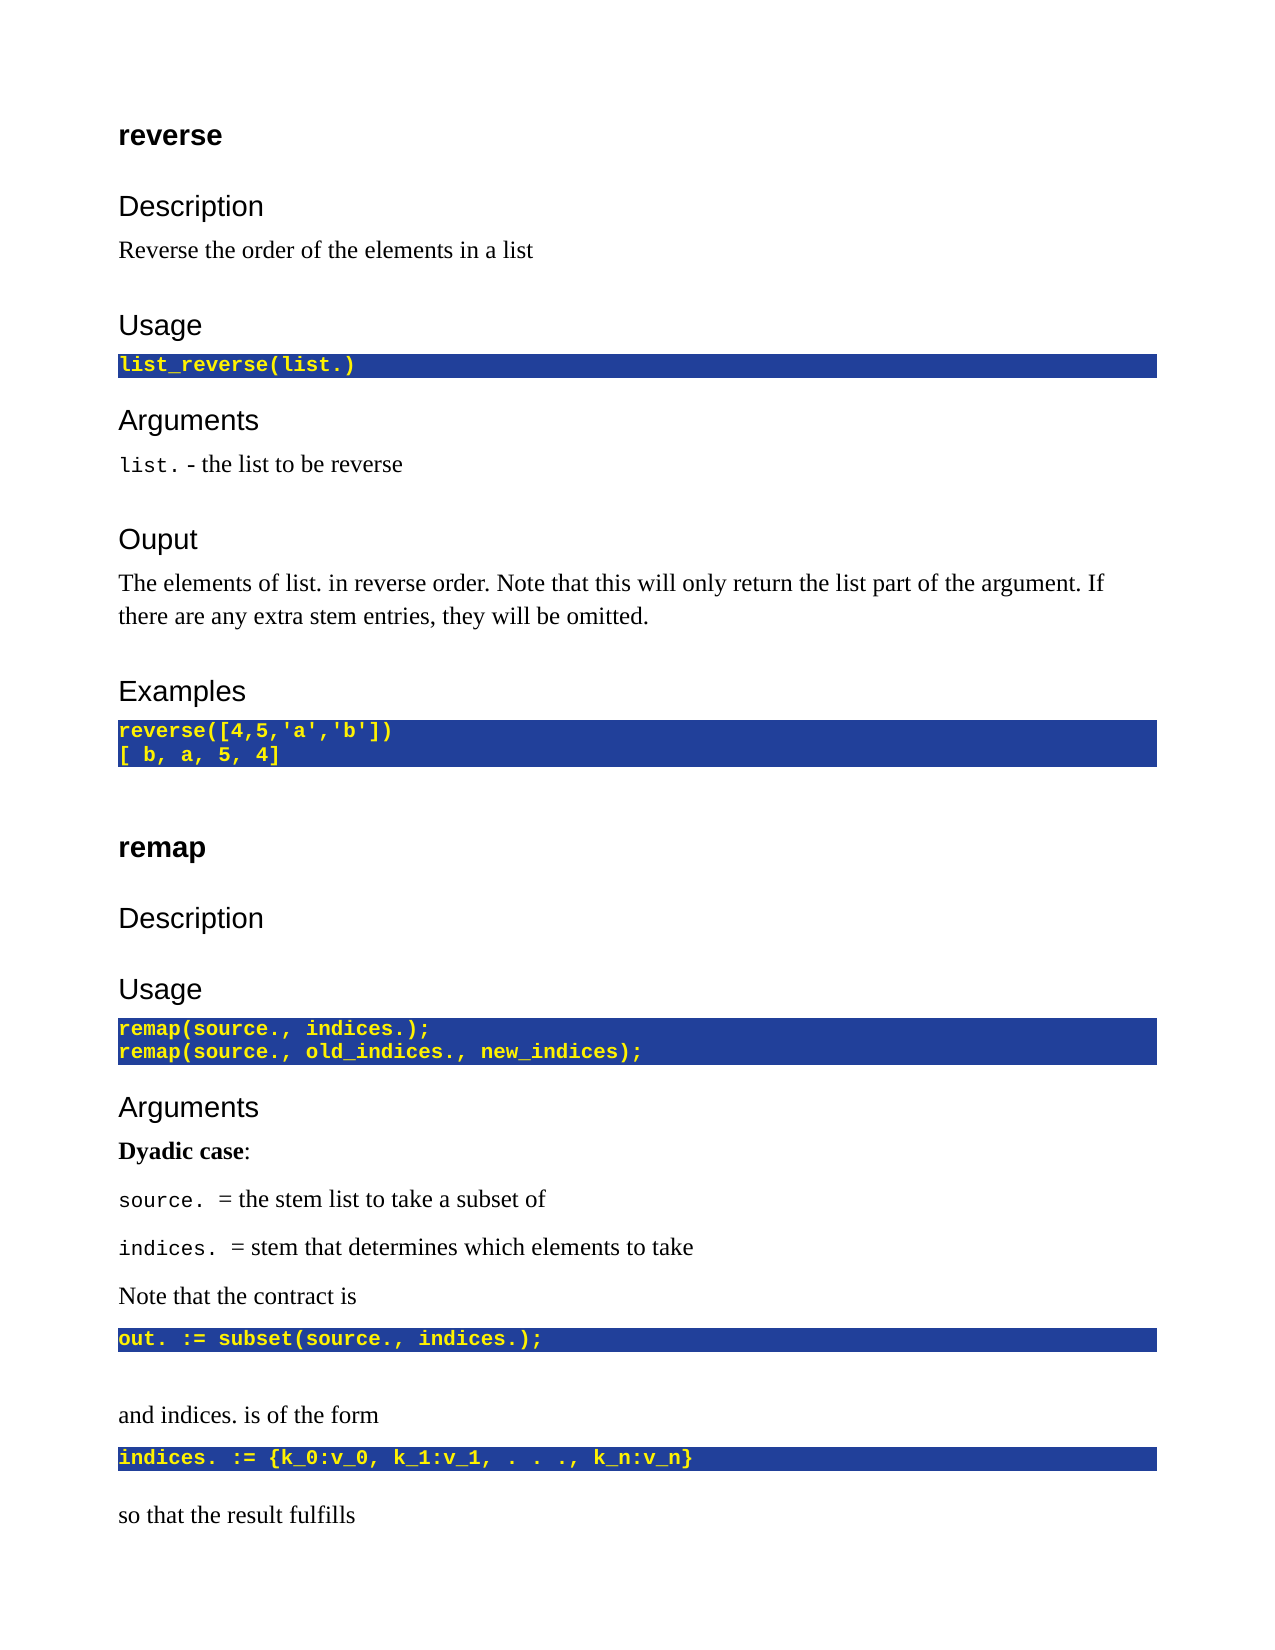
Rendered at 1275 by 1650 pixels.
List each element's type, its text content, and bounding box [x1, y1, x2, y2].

text source. = the stem list to take a subset of [118, 1184, 1157, 1213]
subtitle Description [118, 189, 1157, 223]
text indices. := {k_0:v_0, k_1:v_1, . . ., k_n:v_n} [118, 1447, 1157, 1471]
text remap(source., old_indices., new_indices); [118, 1041, 1157, 1065]
text out. := subset(source., indices.); [118, 1328, 1157, 1352]
text and indices. is of the form [118, 1400, 1157, 1428]
text list. - the list to be reverse [118, 449, 1157, 478]
subtitle Ouput [118, 522, 1157, 556]
subtitle Arguments [118, 403, 1157, 436]
text remap(source., indices.); [118, 1018, 1157, 1041]
subtitle Usage [118, 972, 1157, 1005]
text reverse([4,5,'a','b']) [118, 720, 1157, 744]
subtitle Description [118, 901, 1157, 934]
subtitle reverse [118, 118, 1157, 152]
text Reverse the order of the elements in a list [118, 235, 1157, 264]
text Dyadic case: [118, 1136, 1157, 1165]
subtitle Examples [118, 674, 1157, 707]
subtitle Arguments [118, 1090, 1157, 1124]
text indices. = stem that determines which elements to take [118, 1232, 1157, 1262]
subtitle Usage [118, 308, 1157, 342]
text [ b, a, 5, 4] [118, 744, 1157, 767]
text list_reverse(list.) [118, 354, 1157, 378]
text so that the result fulfills [118, 1500, 1157, 1528]
text The elements of list. in reverse order. Note that this will only return the list part of the argument. If there are any extra stem entries, they will be omitted. [118, 568, 1157, 630]
text Note that the contract is [118, 1281, 1157, 1309]
subtitle remap [118, 829, 1157, 863]
